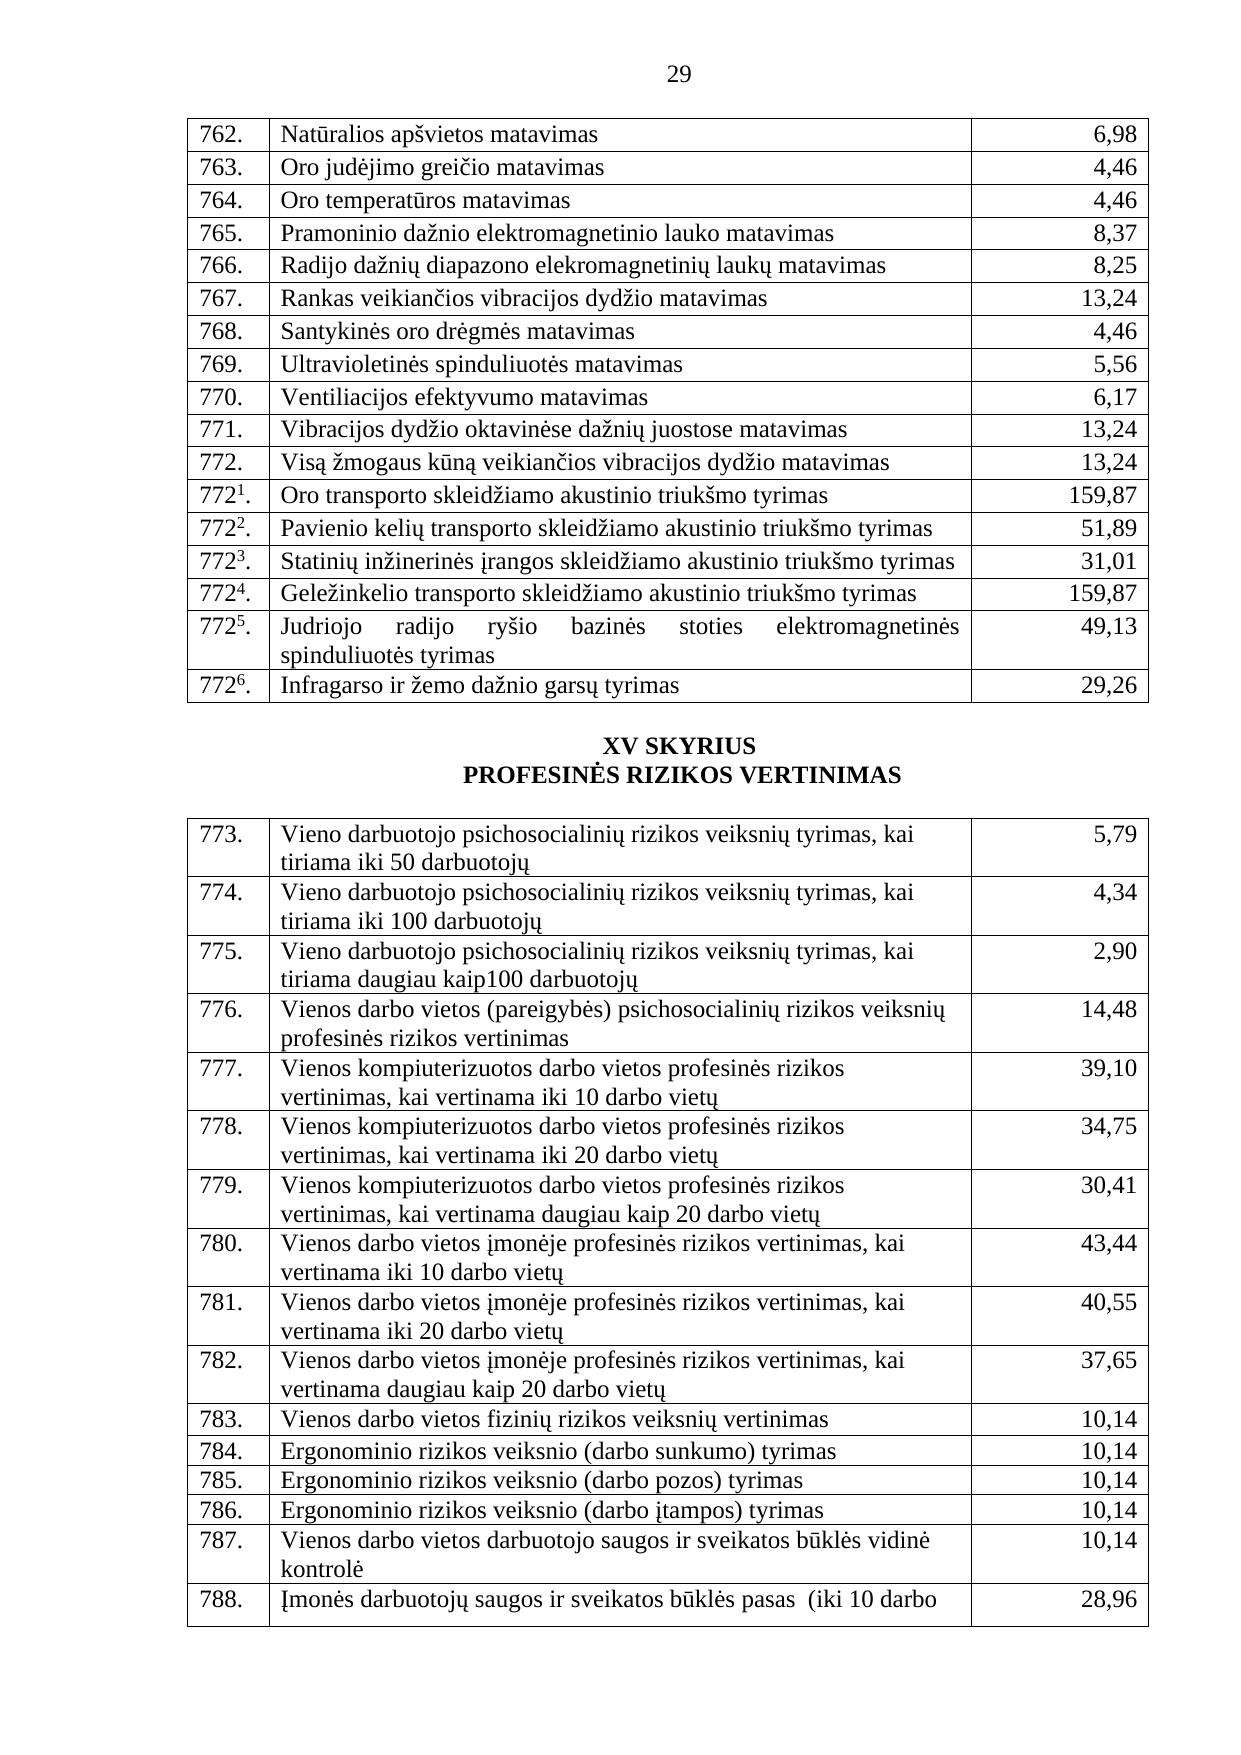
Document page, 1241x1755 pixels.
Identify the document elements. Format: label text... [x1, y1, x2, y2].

table_cell Oro judėjimo greičio matavimas [270, 152, 971, 184]
table_cell 39,10 [972, 1053, 1148, 1110]
table_cell 779. [188, 1170, 269, 1227]
table_cell 780. [188, 1229, 269, 1286]
table_cell 4,46 [972, 185, 1148, 217]
table_cell Vienos darbo vietos darbuotojo saugos ir sveikatos būklės vidinė kontrolė [270, 1525, 971, 1583]
table_cell Pavienio kelių transporto skleidžiamo akustinio triukšmo tyrimas [270, 513, 971, 545]
table_cell 10,14 [972, 1525, 1148, 1583]
text PROFESINĖS RIZIKOS VERTINIMAS [177, 760, 1181, 789]
table_cell Vienos darbo vietos įmonėje profesinės rizikos vertinimas, kai vertinama iki 10 darbo vietų [270, 1229, 971, 1286]
table_cell 8,37 [972, 218, 1148, 249]
table_cell 767. [188, 283, 269, 315]
table_cell Vienos kompiuterizuotos darbo vietos profesinės rizikos vertinimas, kai vertinama iki 10 darbo vietų [270, 1053, 971, 1110]
table_cell Vibracijos dydžio oktavinėse dažnių juostose matavimas [270, 415, 971, 446]
table_cell Vienos kompiuterizuotos darbo vietos profesinės rizikos vertinimas, kai vertinama daugiau kaip 20 darbo vietų [270, 1170, 971, 1227]
table_cell 159,87 [972, 579, 1148, 610]
table_cell 6,17 [972, 382, 1148, 413]
table_cell 2,90 [972, 936, 1148, 993]
table_cell 7724. [188, 579, 269, 610]
table_cell 782. [188, 1346, 269, 1403]
table_cell 10,14 [972, 1466, 1148, 1494]
table_cell 778. [188, 1111, 269, 1169]
table_cell Ultravioletinės spinduliuotės matavimas [270, 349, 971, 381]
table_cell Ventiliacijos efektyvumo matavimas [270, 382, 971, 413]
table_cell 764. [188, 185, 269, 217]
table_cell 43,44 [972, 1229, 1148, 1286]
table_header 773. [188, 819, 269, 876]
table_cell Oro transporto skleidžiamo akustinio triukšmo tyrimas [270, 480, 971, 512]
table_cell 772. [188, 447, 269, 479]
table_cell 4,46 [972, 152, 1148, 184]
table_cell Vienos darbo vietos įmonėje profesinės rizikos vertinimas, kai vertinama iki 20 darbo vietų [270, 1287, 971, 1344]
table_cell 7721. [188, 480, 269, 512]
table_cell Ergonominio rizikos veiksnio (darbo pozos) tyrimas [270, 1466, 971, 1494]
table_cell 776. [188, 994, 269, 1052]
table_cell 13,24 [972, 283, 1148, 315]
table_cell 34,75 [972, 1111, 1148, 1169]
table_cell 7722. [188, 513, 269, 545]
table_cell 14,48 [972, 994, 1148, 1052]
table_cell Vieno darbuotojo psichosocialinių rizikos veiksnių tyrimas, kai tiriama daugiau kaip100 darbuotojų [270, 936, 971, 993]
table_cell Vienos darbo vietos fizinių rizikos veiksnių vertinimas [270, 1404, 971, 1435]
table_cell 40,55 [972, 1287, 1148, 1344]
table_cell Oro temperatūros matavimas [270, 185, 971, 217]
table_cell Ergonominio rizikos veiksnio (darbo įtampos) tyrimas [270, 1495, 971, 1524]
table_cell 5,56 [972, 349, 1148, 381]
table_cell 785. [188, 1466, 269, 1494]
table_cell 28,96 [972, 1584, 1148, 1626]
table_cell Vienos darbo vietos (pareigybės) psichosocialinių rizikos veiksnių profesinės rizikos vertinimas [270, 994, 971, 1052]
table_cell 37,65 [972, 1346, 1148, 1403]
table_header Vieno darbuotojo psichosocialinių rizikos veiksnių tyrimas, kai tiriama iki 50 darbuotojų [270, 819, 971, 876]
table_cell 10,14 [972, 1495, 1148, 1524]
table_cell Rankas veikiančios vibracijos dydžio matavimas [270, 283, 971, 315]
table_cell 49,13 [972, 611, 1148, 669]
table_cell 7726. [188, 670, 269, 702]
table_cell 10,14 [972, 1404, 1148, 1435]
table_cell Vieno darbuotojo psichosocialinių rizikos veiksnių tyrimas, kai tiriama iki 100 darbuotojų [270, 877, 971, 935]
table_cell 770. [188, 382, 269, 413]
table_cell 765. [188, 218, 269, 249]
table_cell 763. [188, 152, 269, 184]
table_cell 30,41 [972, 1170, 1148, 1227]
table_cell 7725. [188, 611, 269, 669]
table_cell 6,98 [972, 119, 1148, 151]
table_cell Natūralios apšvietos matavimas [270, 119, 971, 151]
table_cell 774. [188, 877, 269, 935]
table_cell 4,34 [972, 877, 1148, 935]
table_cell 159,87 [972, 480, 1148, 512]
table_cell 786. [188, 1495, 269, 1524]
table_cell Statinių inžinerinės įrangos skleidžiamo akustinio triukšmo tyrimas [270, 546, 971, 577]
table_cell 51,89 [972, 513, 1148, 545]
table_cell 10,14 [972, 1436, 1148, 1464]
table_cell Ergonominio rizikos veiksnio (darbo sunkumo) tyrimas [270, 1436, 971, 1464]
table_cell 7723. [188, 546, 269, 577]
table_cell Judriojo radijo ryšio bazinės stoties elektromagnetinės spinduliuotės tyrimas [270, 611, 971, 669]
table_cell 13,24 [972, 415, 1148, 446]
table_cell 31,01 [972, 546, 1148, 577]
table_cell Vienos kompiuterizuotos darbo vietos profesinės rizikos vertinimas, kai vertinama iki 20 darbo vietų [270, 1111, 971, 1169]
table_cell 762. [188, 119, 269, 151]
table_cell 783. [188, 1404, 269, 1435]
table_cell 4,46 [972, 316, 1148, 348]
table_cell 781. [188, 1287, 269, 1344]
table_cell Vienos darbo vietos įmonėje profesinės rizikos vertinimas, kai vertinama daugiau kaip 20 darbo vietų [270, 1346, 971, 1403]
table_cell 775. [188, 936, 269, 993]
table_cell Geležinkelio transporto skleidžiamo akustinio triukšmo tyrimas [270, 579, 971, 610]
table_cell 788. [188, 1584, 269, 1626]
table_header 5,79 [972, 819, 1148, 876]
table_cell 769. [188, 349, 269, 381]
table_cell 8,25 [972, 250, 1148, 282]
table_cell 784. [188, 1436, 269, 1464]
table_cell Santykinės oro drėgmės matavimas [270, 316, 971, 348]
table_cell 766. [188, 250, 269, 282]
table_cell 787. [188, 1525, 269, 1583]
table_cell 13,24 [972, 447, 1148, 479]
table_cell 29,26 [972, 670, 1148, 702]
table_cell Pramoninio dažnio elektromagnetinio lauko matavimas [270, 218, 971, 249]
table_cell Infragarso ir žemo dažnio garsų tyrimas [270, 670, 971, 702]
table_cell 768. [188, 316, 269, 348]
table_cell Visą žmogaus kūną veikiančios vibracijos dydžio matavimas [270, 447, 971, 479]
text XV SKYRIUS [177, 731, 1181, 760]
table_cell Radijo dažnių diapazono elekromagnetinių laukų matavimas [270, 250, 971, 282]
table_cell 771. [188, 415, 269, 446]
table_cell Įmonės darbuotojų saugos ir sveikatos būklės pasas (iki 10 darbo [270, 1584, 971, 1626]
table_cell 777. [188, 1053, 269, 1110]
